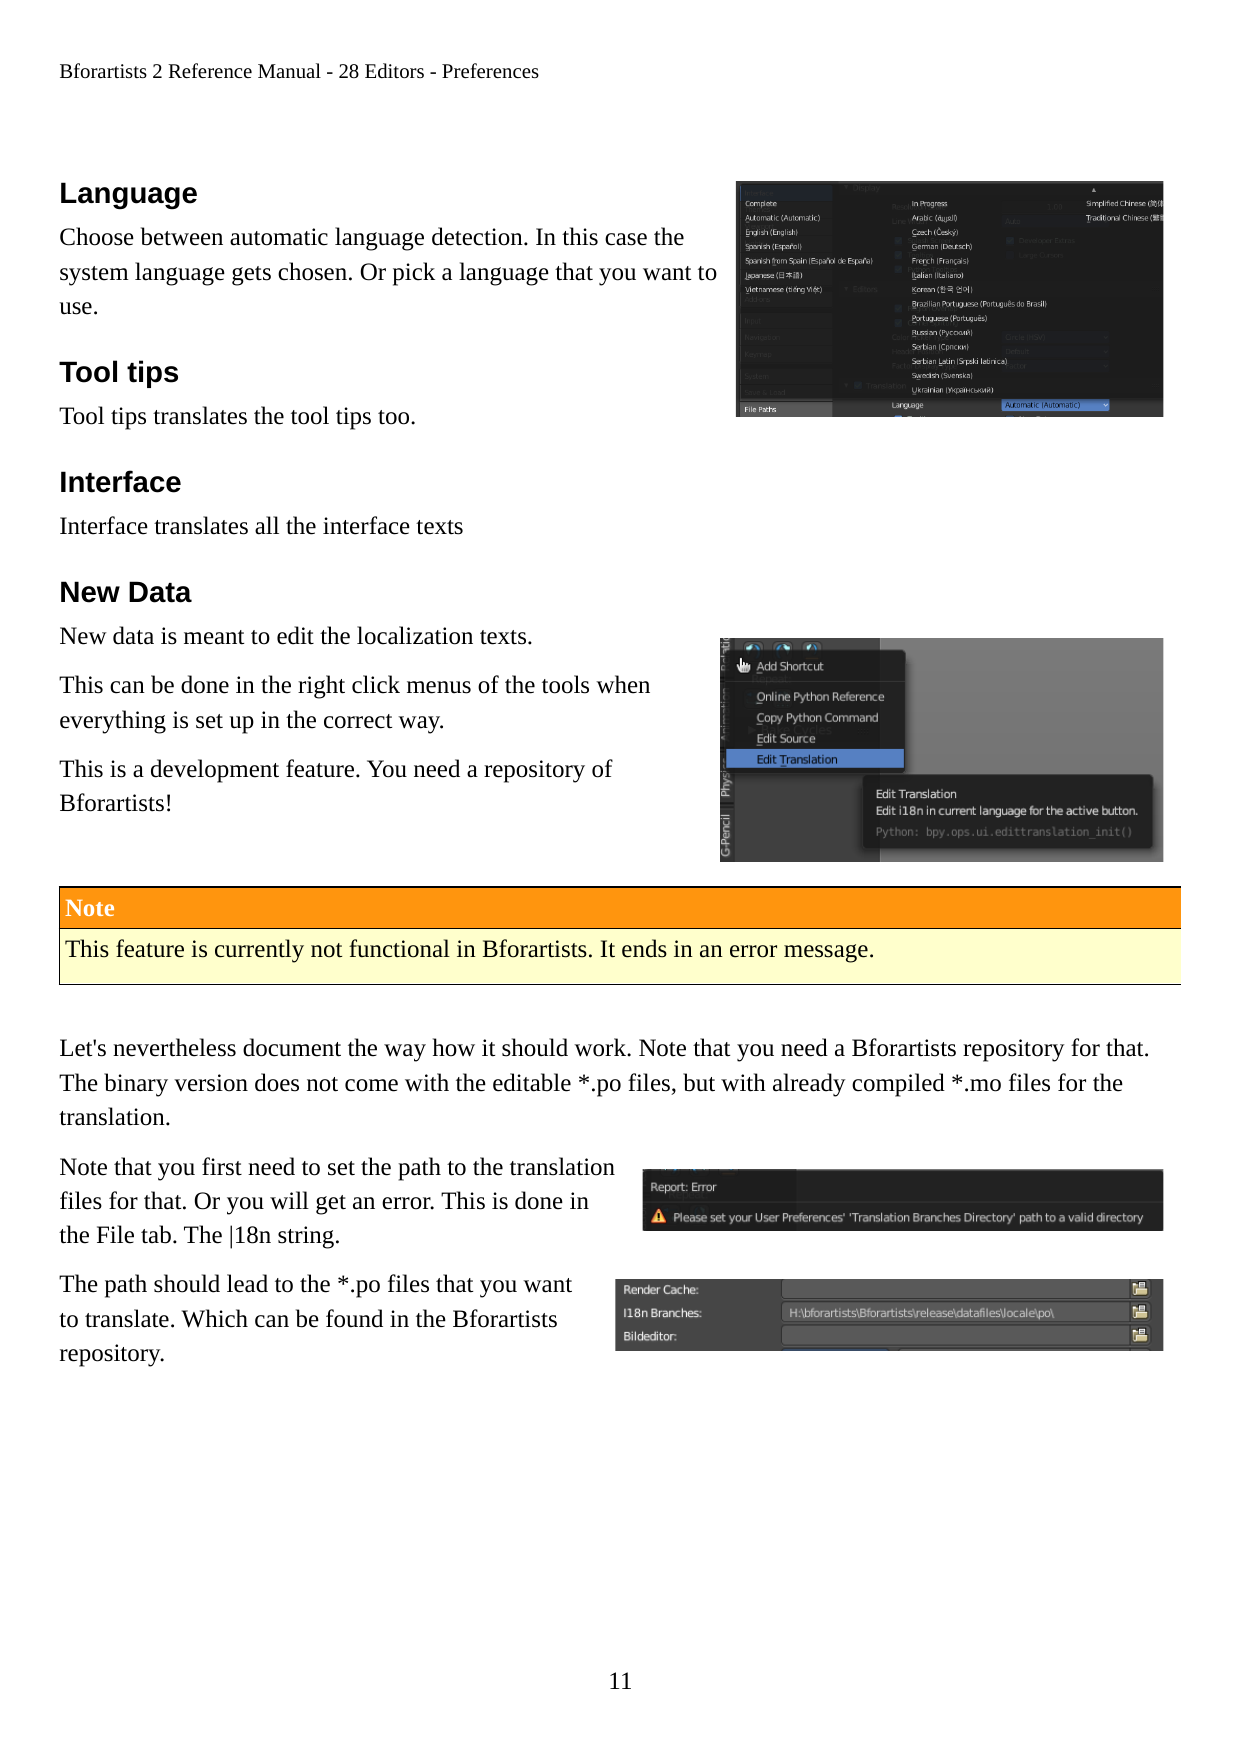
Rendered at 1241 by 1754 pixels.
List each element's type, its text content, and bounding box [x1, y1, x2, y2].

picture [615, 1279, 1164, 1351]
text This can be done in the right click menus of the tools when everything is set up in the correct way. [59, 670, 720, 733]
text Tool tips translates the tool tips too. [59, 401, 1181, 430]
text Note that you first need to set the path to the translation files for that. Or you will get an error. This is done in the File tab. The |18n string. [59, 1152, 1181, 1249]
subtitle New Data [59, 575, 1181, 609]
picture [642, 1169, 1164, 1231]
subtitle [1164, 355, 1181, 389]
picture [735, 181, 1164, 417]
picture [720, 638, 1164, 862]
text Interface translates all the interface texts [59, 511, 1181, 540]
text This is a development feature. You need a repository of Bforartists! [59, 754, 720, 817]
table_cell This feature is currently not functional in Bforartists. It ends in an error message. [60, 929, 1181, 983]
subtitle Tool tips [59, 355, 735, 389]
text Choose between automatic language detection. In this case the system language gets chosen. Or pick a language that you want to use. [59, 222, 735, 320]
text The path should lead to the *.po files that you want to translate. Which can be found in the Bforartists repository. [59, 1269, 1181, 1367]
subtitle Interface [59, 465, 1181, 499]
table_header Note [60, 888, 1181, 928]
text New data is meant to edit the localization texts. [59, 621, 1181, 650]
subtitle Language [59, 176, 1181, 210]
text Let's nevertheless document the way how it should work. Note that you need a Bforartists repository for that. The binary version does not come with the editable *.po files, but with already compiled *.mo files for the translation. [59, 1033, 1181, 1131]
